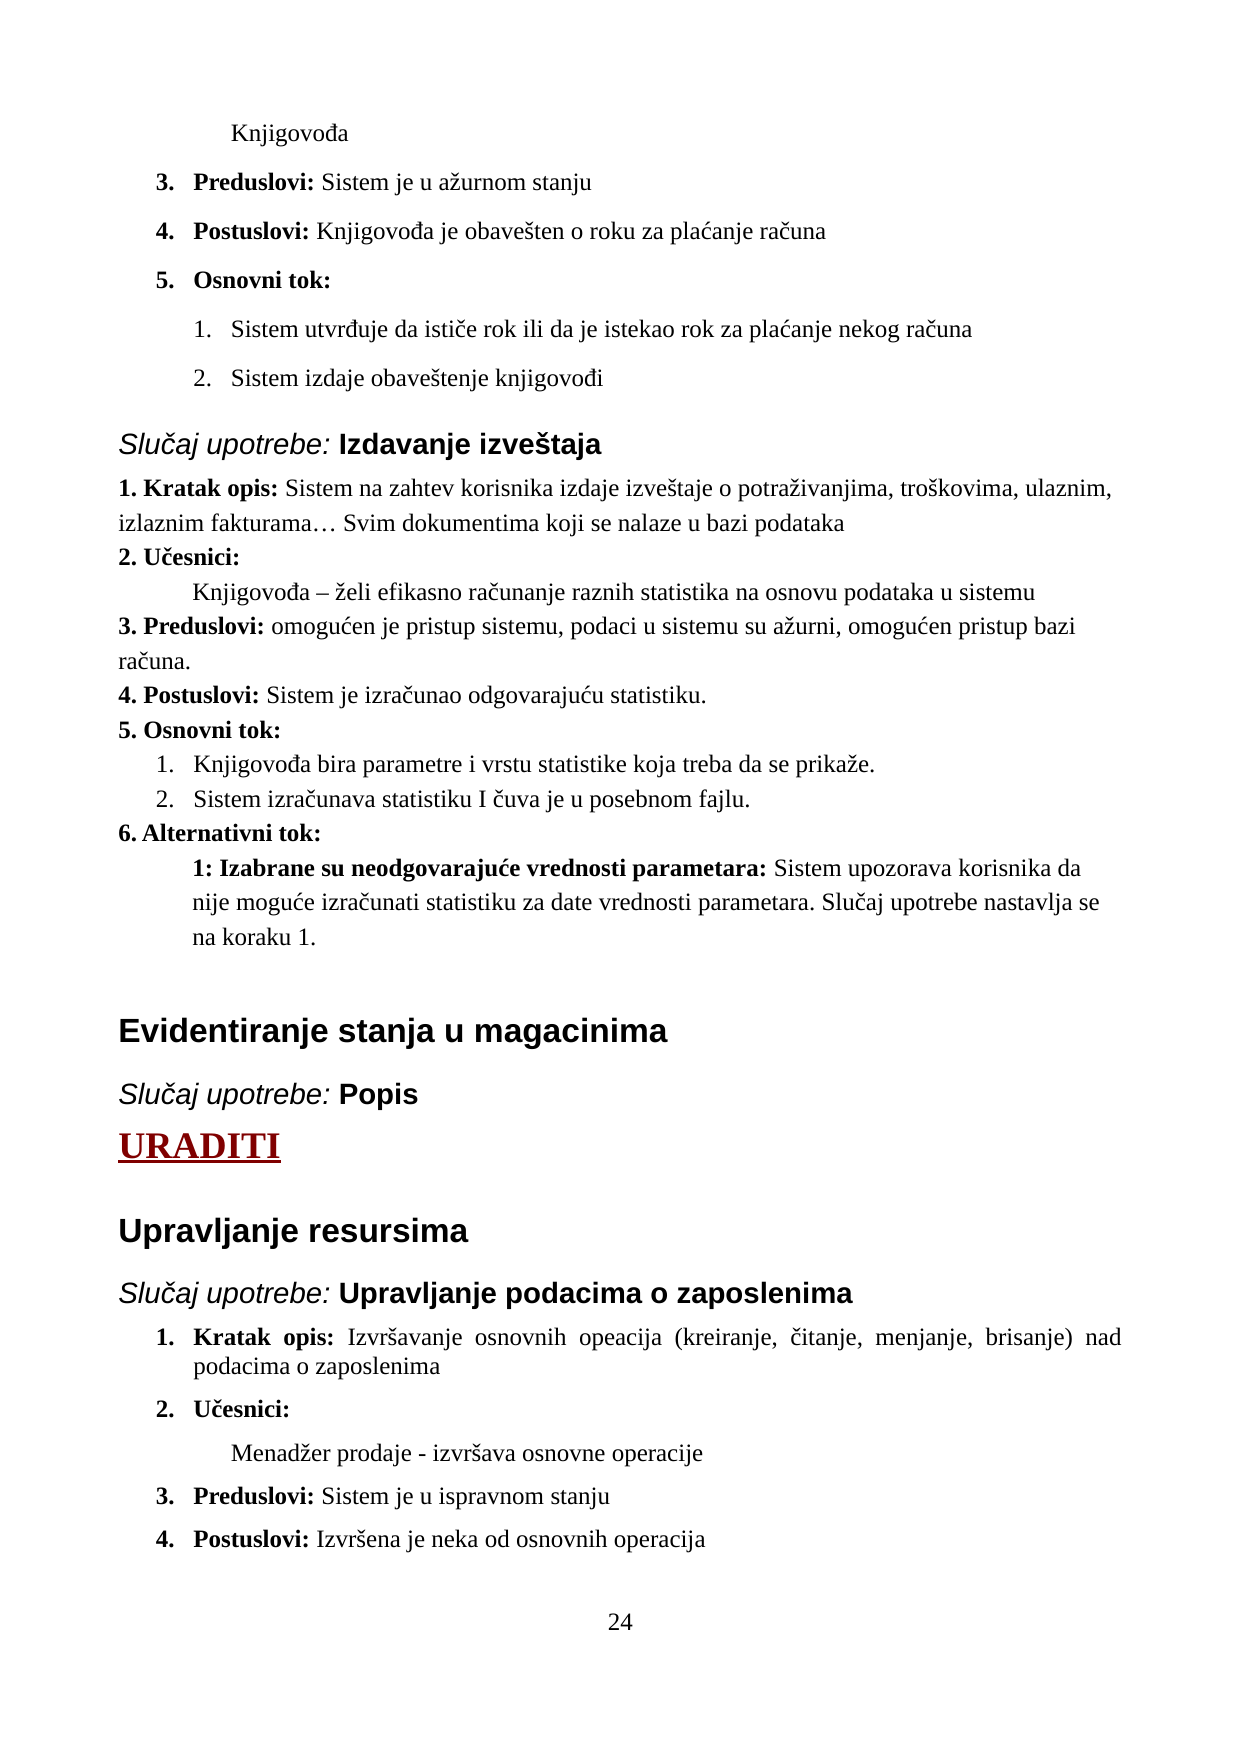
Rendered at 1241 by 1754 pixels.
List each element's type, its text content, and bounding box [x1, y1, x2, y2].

subtitle Slučaj upotrebe: Izdavanje izveštaja [118, 427, 1122, 461]
text 3. Preduslovi: omogućen je pristup sistemu, podaci u sistemu su ažurni, omogućen pristup bazi računa. [118, 611, 1122, 674]
list Knjigovođa [231, 118, 1122, 147]
list Kratak opis: Izvršavanje osnovnih opeacija (kreiranje, čitanje, menjanje, brisanje) nad podacima o zaposlenima [156, 1322, 1122, 1380]
list Sistem izračunava statistiku I čuva je u posebnom fajlu. [156, 784, 1122, 812]
subtitle Evidentiranje stanja u magacinima [118, 1011, 1122, 1050]
list Učesnici: [156, 1394, 1122, 1423]
list Postuslovi: Izvršena je neka od osnovnih operacija [156, 1524, 1122, 1553]
text Knjigovođa – želi efikasno računanje raznih statistika na osnovu podataka u sistemu [118, 577, 1122, 606]
text 1: Izabrane su neodgovarajuće vrednosti parametara: Sistem upozorava korisnika da nije moguće izračunati statistiku za date vrednosti parametara. Slučaj upotrebe nastavlja se na koraku 1. [118, 853, 1122, 950]
text 4. Postuslovi: Sistem je izračunao odgovarajuću statistiku. [118, 680, 1122, 709]
list Menadžer prodaje - izvršava osnovne operacije [193, 1438, 1122, 1467]
subtitle Slučaj upotrebe: Popis [118, 1077, 1122, 1111]
list Sistem izdaje obaveštenje knjigovođi [193, 363, 1122, 392]
text 1. Kratak opis: Sistem na zahtev korisnika izdaje izveštaje o potraživanjima, troškovima, ulaznim, izlaznim fakturama… Svim dokumentima koji se nalaze u bazi podataka [118, 473, 1122, 537]
text URADITI [118, 1123, 1122, 1166]
list Postuslovi: Knjigovođa je obavešten o roku za plaćanje računa [156, 216, 1122, 245]
list Preduslovi: Sistem je u ispravnom stanju [156, 1481, 1122, 1510]
text 6. Alternativni tok: [118, 818, 1122, 847]
list Preduslovi: Sistem je u ažurnom stanju [156, 167, 1122, 196]
list Osnovni tok: [156, 265, 1122, 294]
text 2. Učesnici: [118, 542, 1122, 571]
list Sistem utvrđuje da ističe rok ili da je istekao rok za plaćanje nekog računa [193, 314, 1122, 343]
subtitle Slučaj upotrebe: Upravljanje podacima o zaposlenima [118, 1276, 1122, 1310]
text 5. Osnovni tok: [118, 715, 1122, 743]
subtitle Upravljanje resursima [118, 1210, 1122, 1249]
list Knjigovođa bira parametre i vrstu statistike koja treba da se prikaže. [156, 749, 1122, 778]
